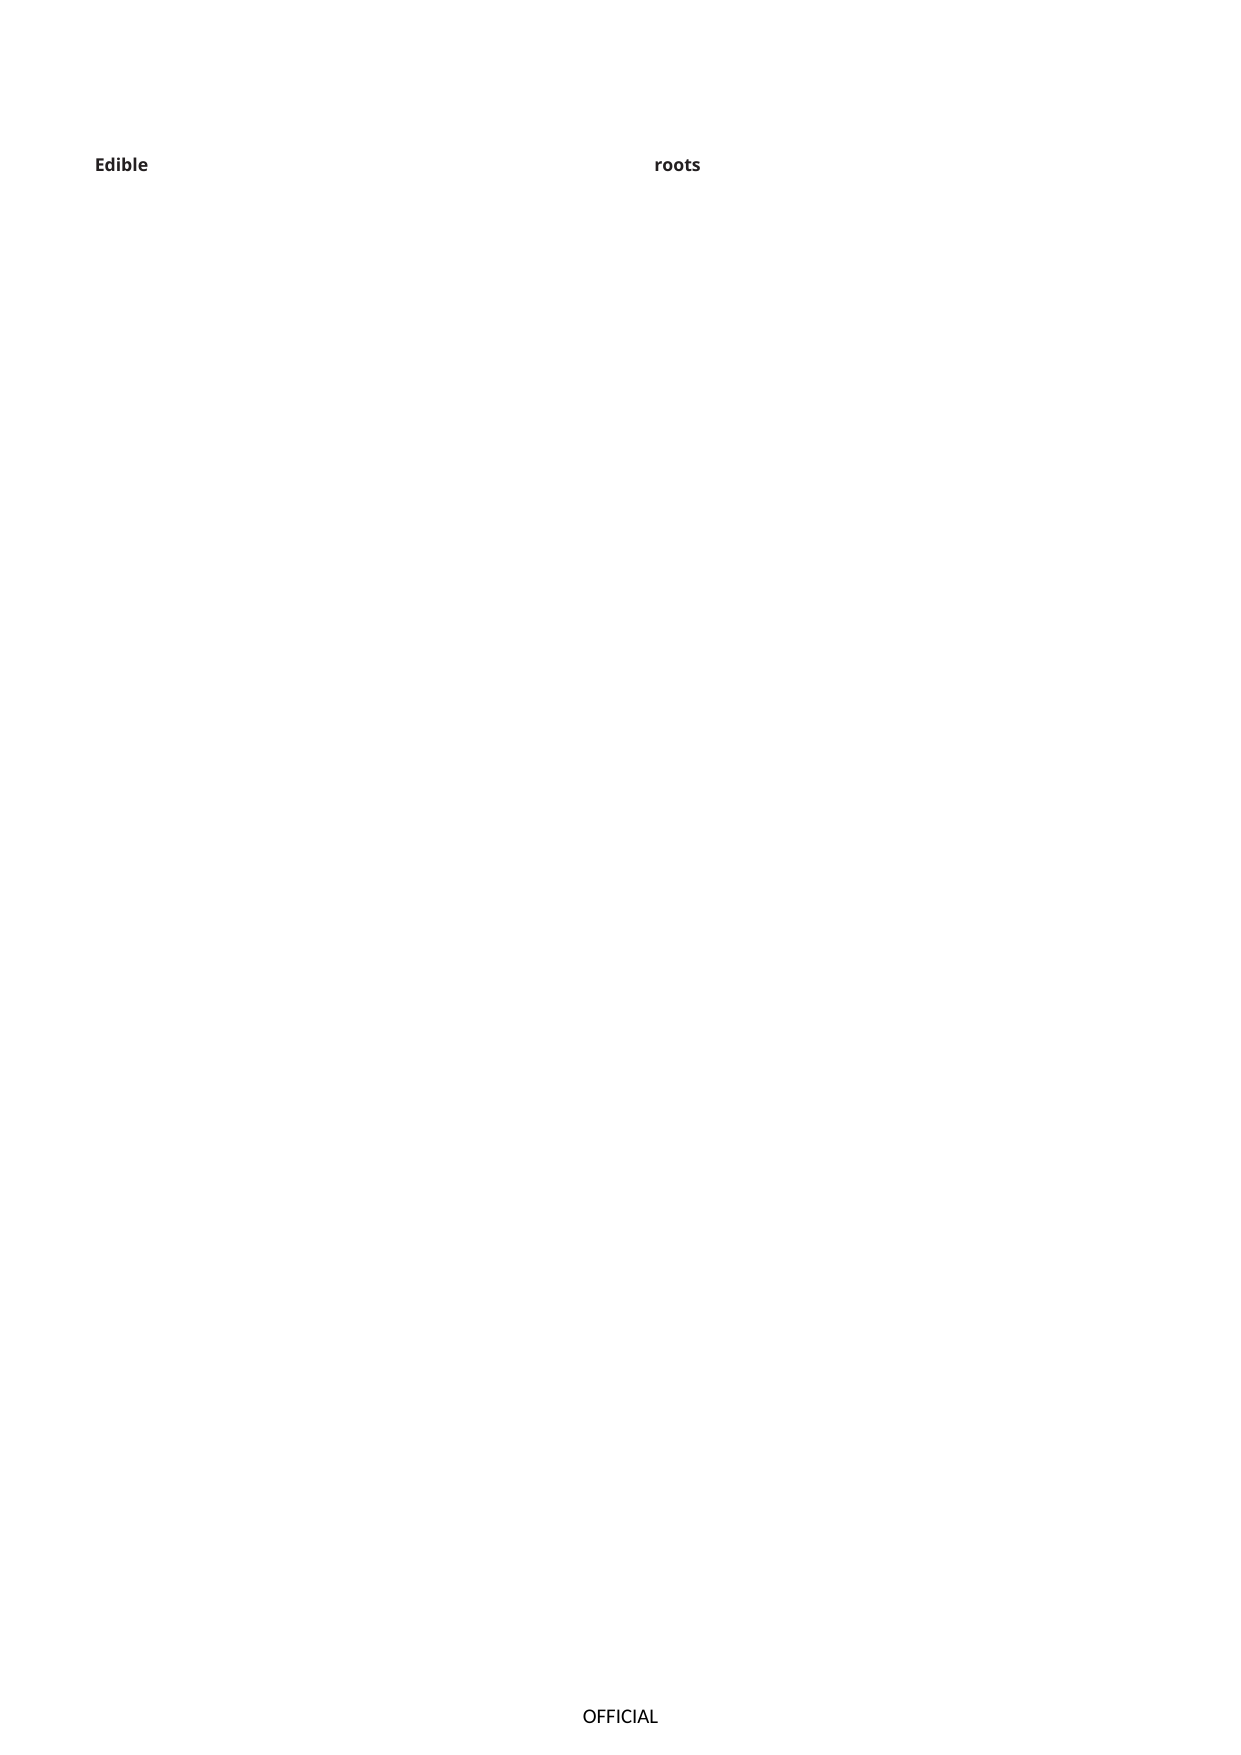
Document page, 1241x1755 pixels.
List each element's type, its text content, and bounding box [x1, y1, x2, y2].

subtitle Edible [94, 152, 183, 177]
subtitle roots [654, 152, 742, 177]
